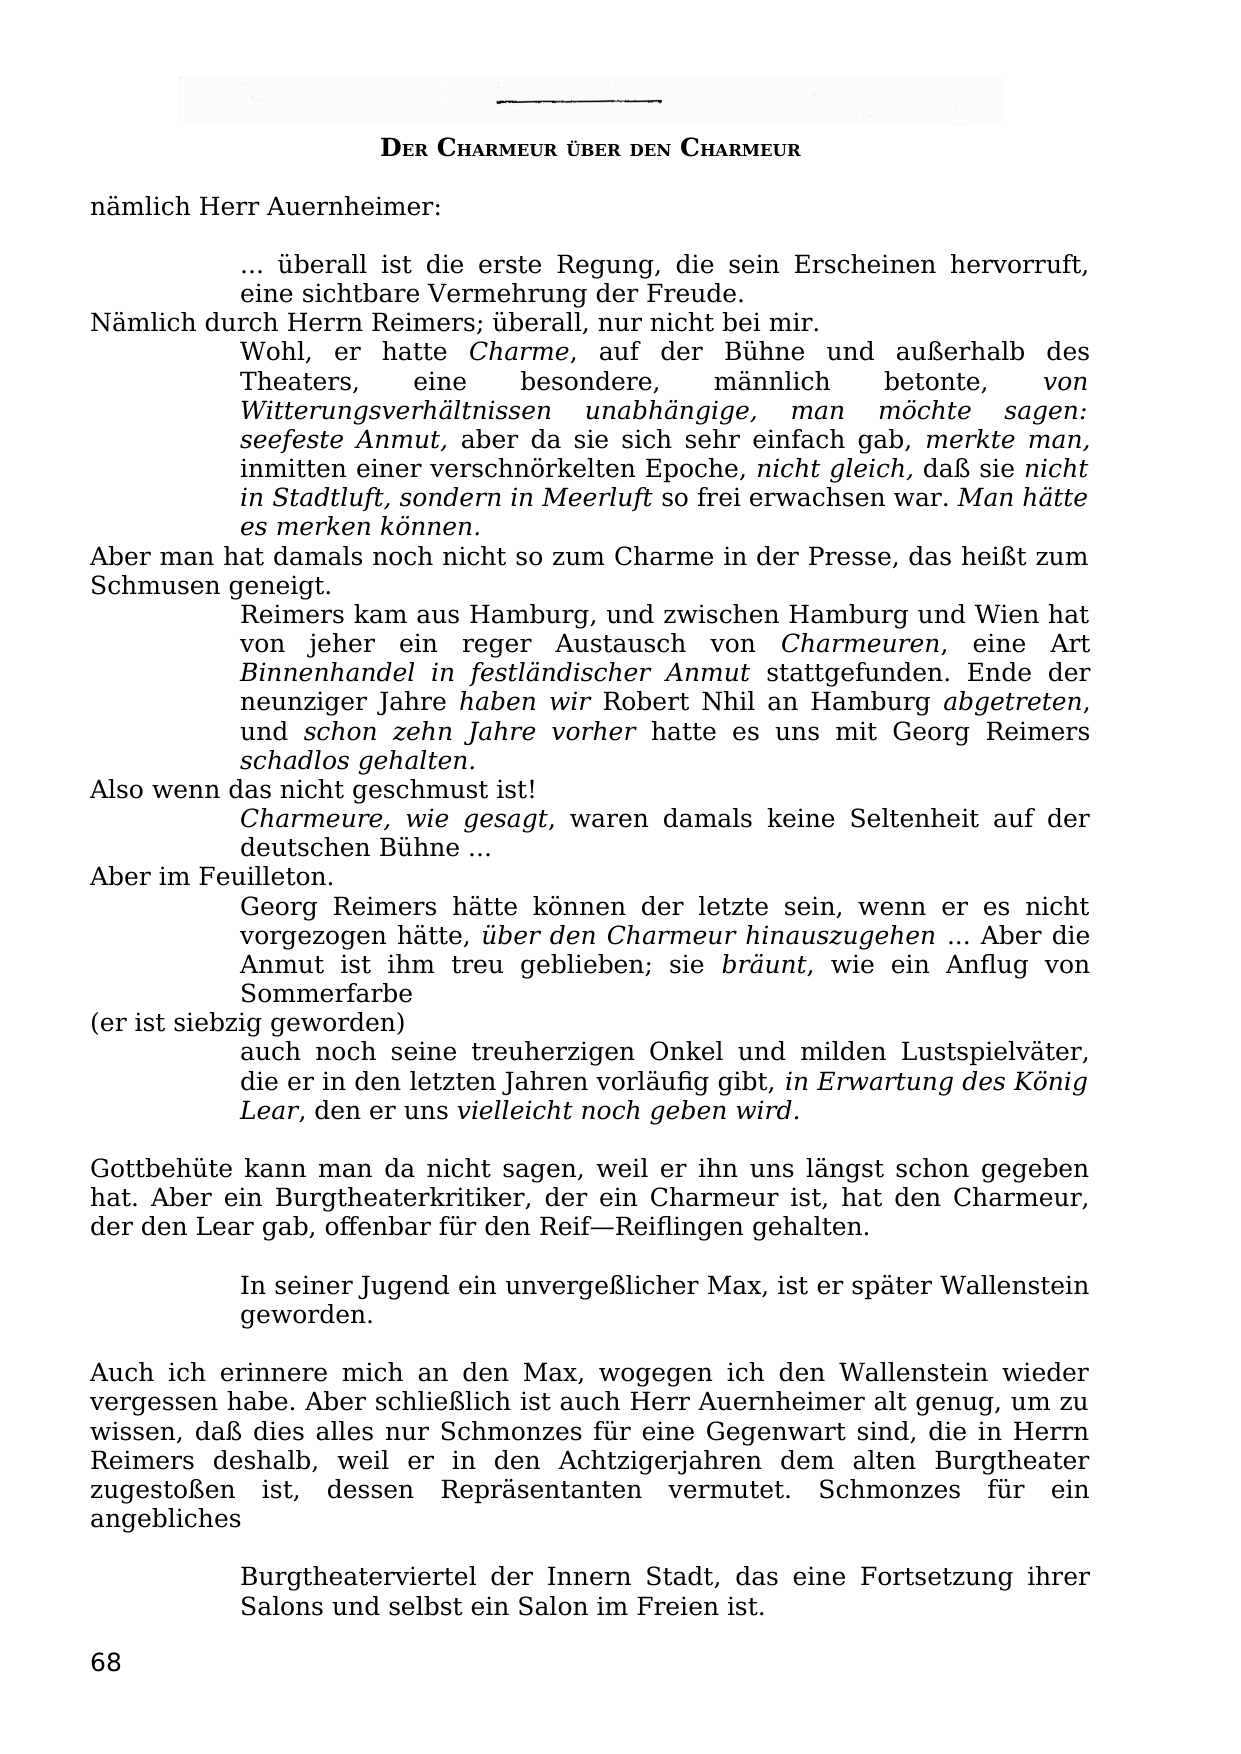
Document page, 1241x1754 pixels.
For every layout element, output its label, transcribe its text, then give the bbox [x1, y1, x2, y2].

text Nämlich durch Herrn Reimers; überall, nur nicht bei mir. [90, 308, 1091, 337]
text nämlich Herr Auernheimer: [90, 192, 1091, 221]
text auch noch seine treuherzigen Onkel und milden Lustspielväter, die er in den letzten Jahren vorläufig gibt, in Erwartung des König Lear, den er uns vielleicht noch geben wird. [240, 1037, 1091, 1125]
text Aber im Feuilleton. [90, 862, 1091, 892]
text Gottbehüte kann man da nicht sagen, weil er ihn uns längst schon gegeben hat. Aber ein Burgtheaterkritiker, der ein Charmeur ist, hat den Charmeur, der den Lear gab, offenbar für den Reif—Reiflingen gehalten. [90, 1154, 1091, 1242]
picture [177, 75, 1003, 126]
text Georg Reimers hätte können der letzte sein, wenn er es nicht vorgezogen hätte, über den Charmeur hinauszugehen ... Aber die Anmut ist ihm treu geblieben; sie bräunt, wie ein Anflug von Sommerfarbe [240, 892, 1091, 1008]
text Der Charmeur über den Charmeur [90, 75, 1091, 162]
text Burgtheaterviertel der Innern Stadt, das eine Fortsetzung ihrer Salons und selbst ein Salon im Freien ist. [240, 1562, 1091, 1621]
text ... überall ist die erste Regung, die sein Erscheinen hervorruft, eine sichtbare Vermehrung der Freude. [240, 250, 1091, 308]
text Charmeure, wie gesagt, waren damals keine Seltenheit auf der deutschen Bühne ... [240, 804, 1091, 862]
text Also wenn das nicht geschmust ist! [90, 775, 1091, 804]
text In seiner Jugend ein unvergeßlicher Max, ist er später Wallenstein geworden. [240, 1271, 1091, 1329]
text Wohl, er hatte Charme, auf der Bühne und außerhalb des Theaters, eine besondere, männlich betonte, von Witterungsverhältnissen unabhängige, man möchte sagen: seefeste Anmut, aber da sie sich sehr einfach gab, merkte man, inmitten einer verschnörkelten Epoche, nicht gleich, daß sie nicht in Stadtluft, sondern in Meerluft so frei erwachsen war. Man hätte es merken können. [240, 337, 1091, 542]
text Aber man hat damals noch nicht so zum Charme in der Presse, das heißt zum Schmusen geneigt. [90, 542, 1091, 600]
text Auch ich erinnere mich an den Max, wogegen ich den Wallenstein wieder vergessen habe. Aber schließlich ist auch Herr Auernheimer alt genug, um zu wissen, daß dies alles nur Schmonzes für eine Gegenwart sind, die in Herrn Reimers deshalb, weil er in den Achtzigerjahren dem alten Burgtheater zugestoßen ist, dessen Repräsentanten vermutet. Schmonzes für ein angebliches [90, 1358, 1091, 1533]
text Reimers kam aus Hamburg, und zwischen Hamburg und Wien hat von jeher ein reger Austausch von Charmeuren, eine Art Binnenhandel in festländischer Anmut stattgefunden. Ende der neunziger Jahre haben wir Robert Nhil an Hamburg abgetreten, und schon zehn Jahre vorher hatte es uns mit Georg Reimers schadlos gehalten. [240, 600, 1091, 775]
text (er ist siebzig geworden) [90, 1008, 1091, 1037]
